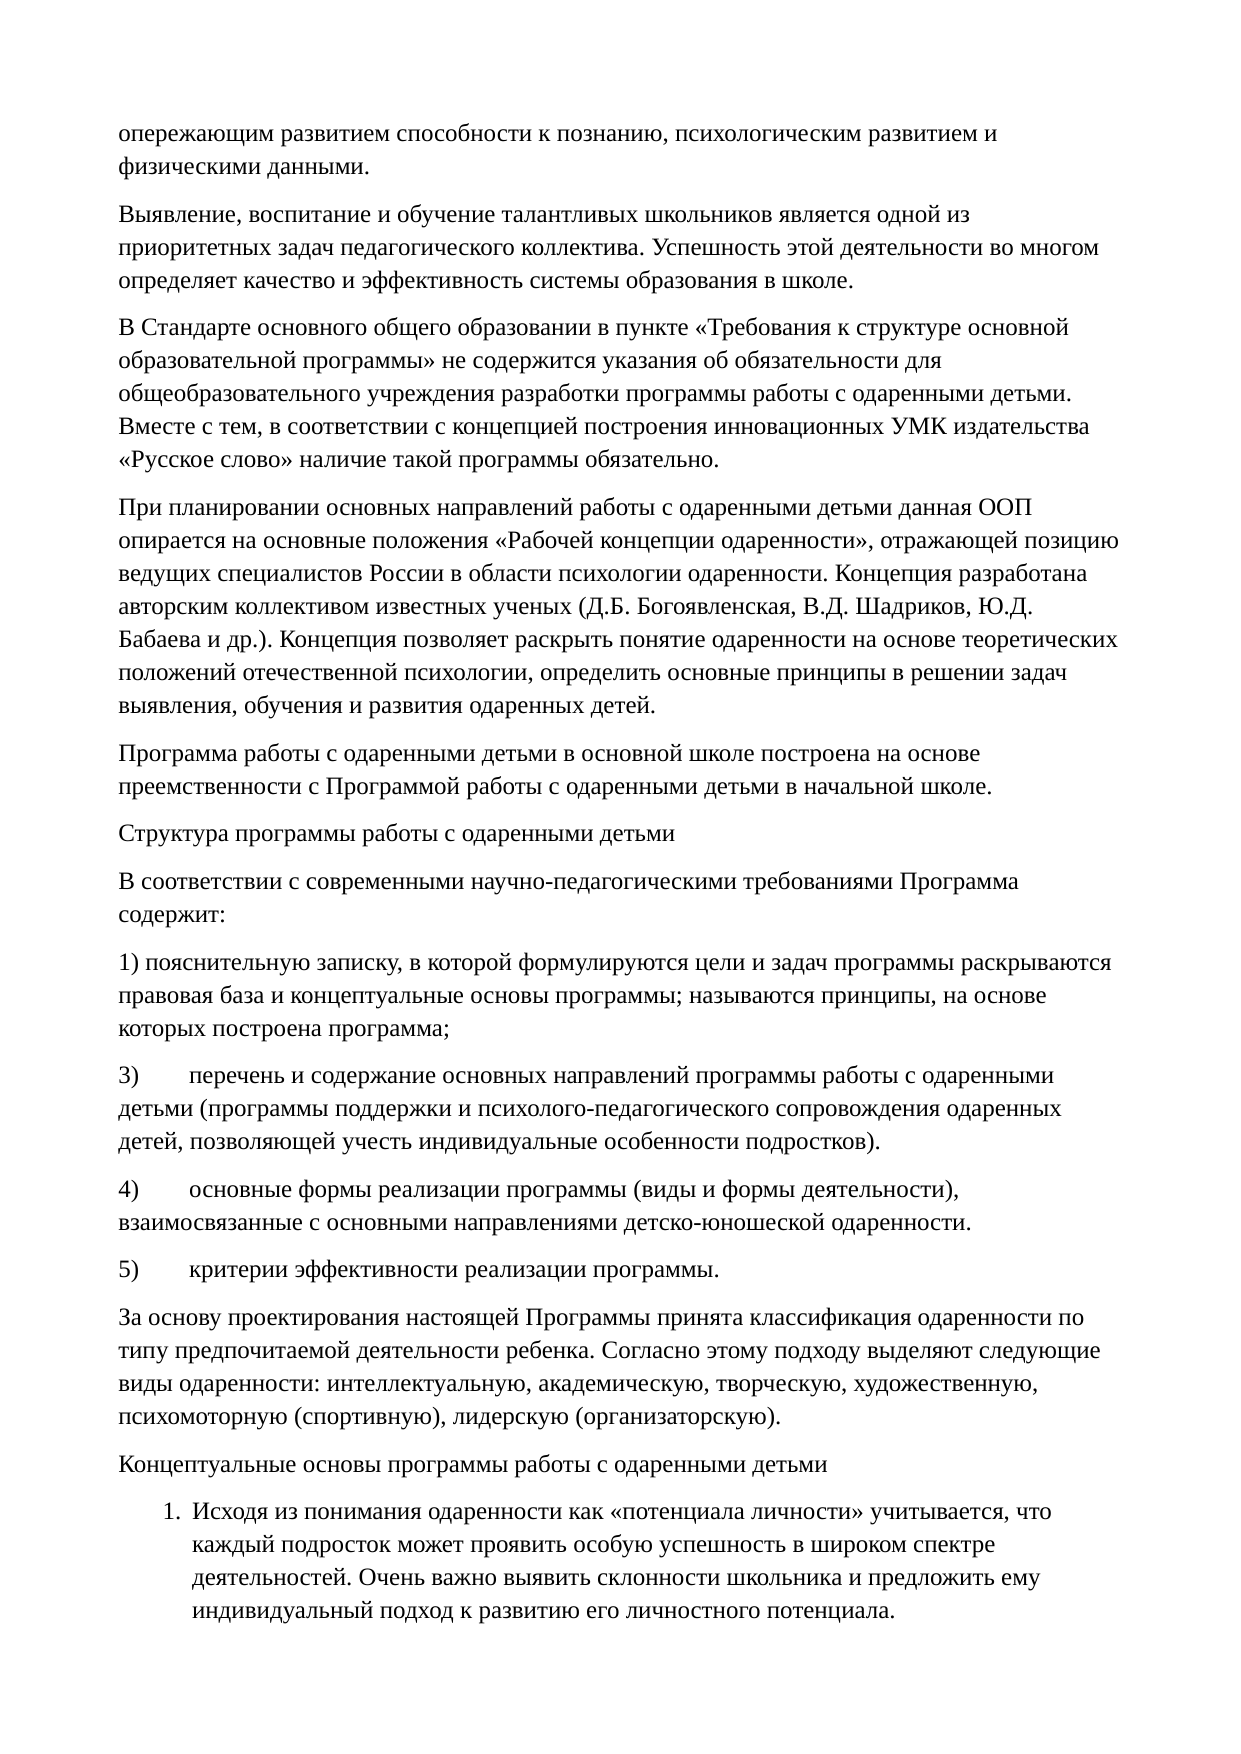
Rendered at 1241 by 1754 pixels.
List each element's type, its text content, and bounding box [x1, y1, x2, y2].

text 3) перечень и содержание основных направлений программы работы с одаренными детьми (программы поддержки и психолого-педагогического сопровождения одаренных детей, позволяющей учесть индивидуальные особенности подростков). [118, 1060, 1122, 1155]
text В соответствии с современными научно-педагогическими требованиями Программа содержит: [118, 866, 1122, 928]
text Концептуальные основы программы работы с одаренными детьми [118, 1449, 1122, 1478]
text 4) основные формы реализации программы (виды и формы деятельности), взаимосвязанные с основными направлениями детско-юношеской одаренности. [118, 1174, 1122, 1236]
text 1) пояснительную записку, в которой формулируются цели и задач программы раскрываются правовая база и концептуальные основы программы; называются принципы, на основе которых построена программа; [118, 947, 1122, 1041]
text При планировании основных направлений работы с одаренными детьми данная ООП опирается на основные положения «Рабочей концепции одаренности», отражающей позицию ведущих специалистов России в области психологии одаренности. Концепция разработана авторским коллективом известных ученых (Д.Б. Богоявленская, В.Д. Шадриков, Ю.Д. Бабаева и др.). Концепция позволяет раскрыть понятие одаренности на основе теоретических положений отечественной психологии, определить основные принципы в решении задач выявления, обучения и развития одаренных детей. [118, 492, 1122, 719]
text За основу проектирования настоящей Программы принята классификация одаренности по типу предпочитаемой деятельности ребенка. Согласно этому подходу выделяют следующие виды одаренности: интеллектуальную, академическую, творческую, художественную, психомоторную (спортивную), лидерскую (организаторскую). [118, 1302, 1122, 1430]
text В Стандарте основного общего образовании в пункте «Требования к структуре основной образовательной программы» не содержится указания об обязательности для общеобразовательного учреждения разработки программы работы с одаренными детьми. Вместе с тем, в соответствии с концепцией построения инновационных УМК издательства «Русское слово» наличие такой программы обязательно. [118, 312, 1122, 473]
text Выявление, воспитание и обучение талантливых школьников является одной из приоритетных задач педагогического коллектива. Успешность этой деятельности во многом определяет качество и эффективность системы образования в школе. [118, 199, 1122, 293]
text опережающим развитием способности к познанию, психологическим развитием и физическими данными. [118, 118, 1122, 180]
text Программа работы с одаренными детьми в основной школе построена на основе преемственности с Программой работы с одаренными детьми в начальной школе. [118, 738, 1122, 799]
list Исходя из понимания одаренности как «потенциала личности» учитывается, что каждый подросток может проявить особую успешность в широком спектре деятельностей. Очень важно выявить склонности школьника и предложить ему индивидуальный подход к развитию его личностного потенциала. [162, 1496, 1122, 1624]
text 5) критерии эффективности реализации программы. [118, 1254, 1122, 1283]
text Структура программы работы с одаренными детьми [118, 818, 1122, 847]
